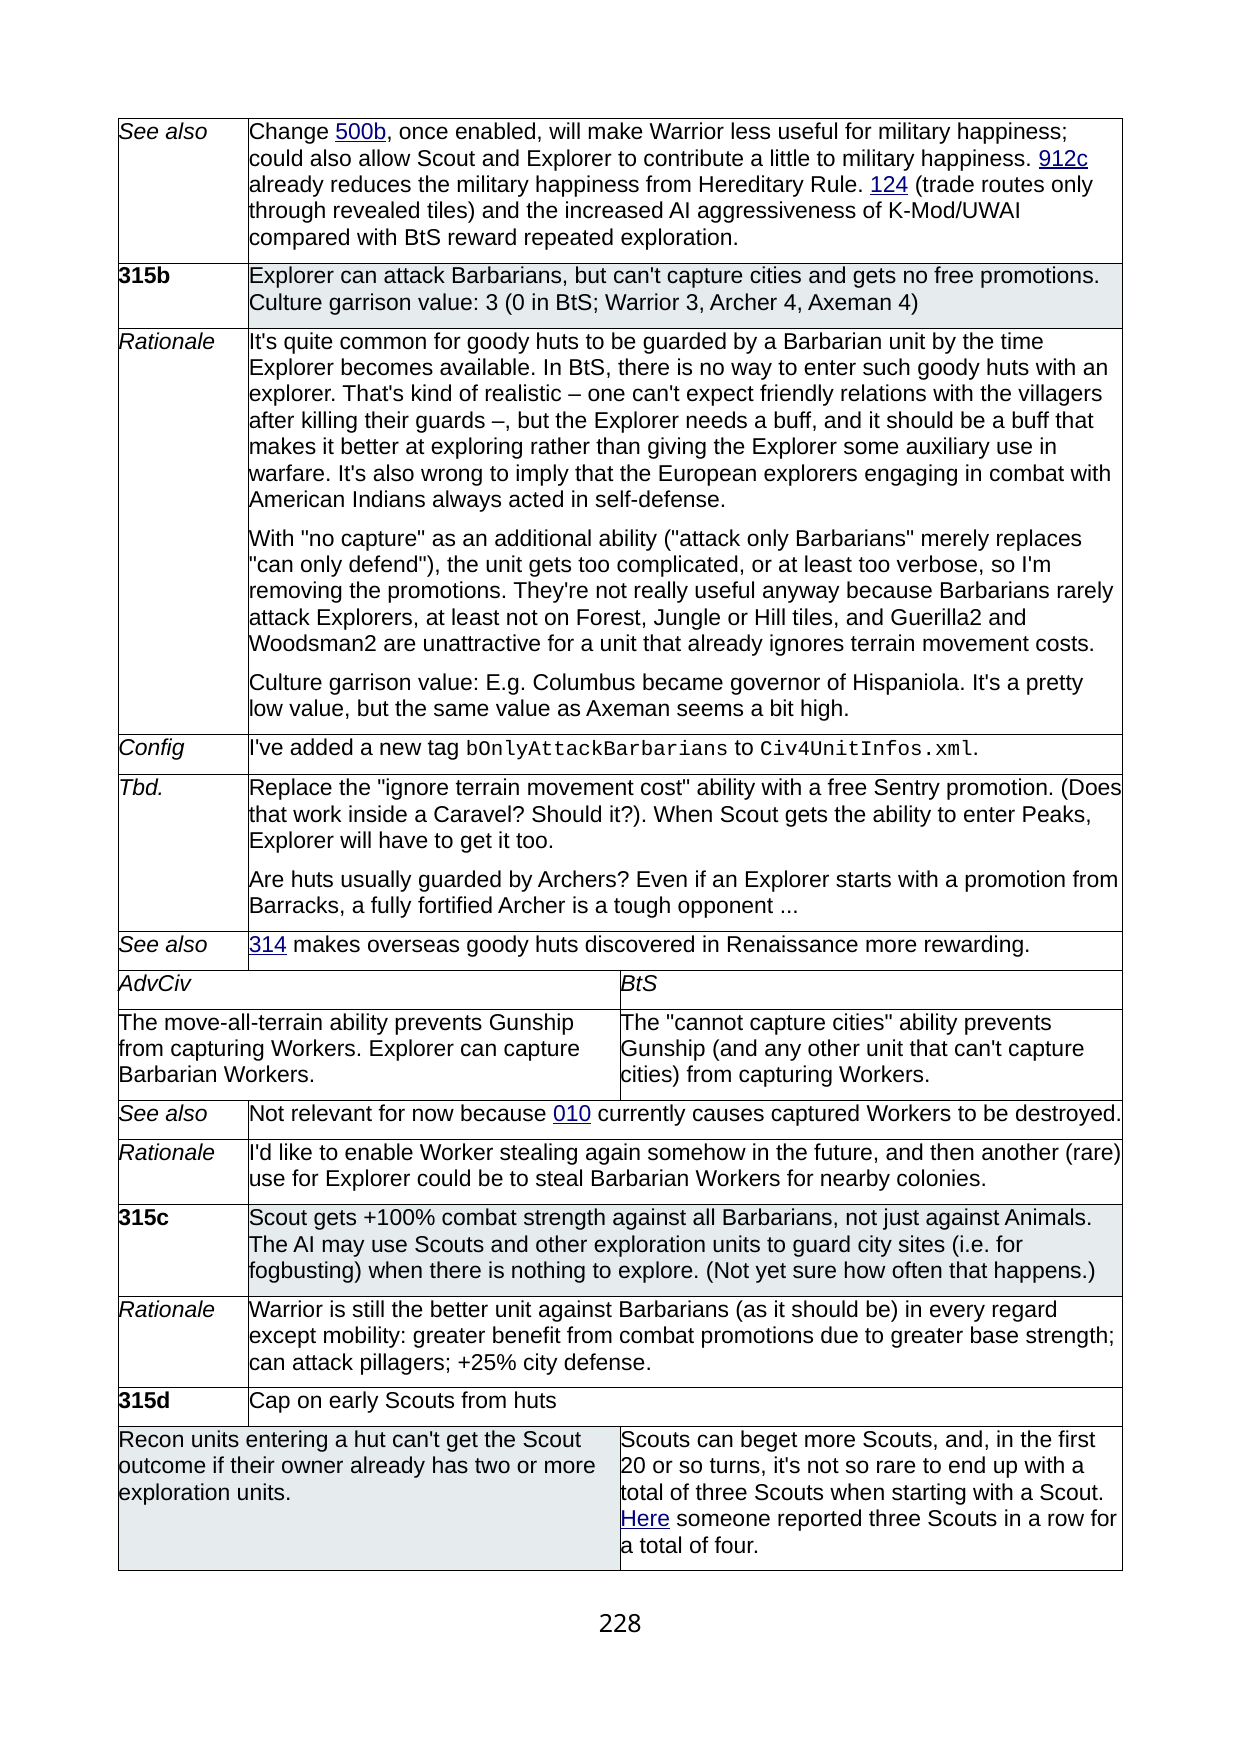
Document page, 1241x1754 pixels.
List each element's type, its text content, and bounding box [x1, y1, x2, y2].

table_cell I'd like to enable Worker stealing again somehow in the future, and then another (rare) use for Explorer could be to steal Barbarian Workers for nearby colonies. [249, 1140, 1122, 1204]
table_cell Not relevant for now because 010 currently causes captured Workers to be destroyed. [249, 1101, 1122, 1139]
table_cell BtS [621, 971, 1122, 1008]
table_cell 315c [119, 1205, 248, 1296]
table_cell Warrior is still the better unit against Barbarians (as it should be) in every regard except mobility: greater benefit from combat promotions due to greater base strength; can attack pillagers; +25% city defense. [249, 1297, 1122, 1387]
table_cell Tbd. [119, 775, 248, 931]
table_cell 315b [119, 264, 248, 328]
table_cell Explorer can attack Barbarians, but can't capture cities and gets no free promotions. Culture garrison value: 3 (0 in BtS; Warrior 3, Archer 4, Axeman 4) [249, 264, 1122, 328]
table_cell The move-all-terrain ability prevents Gunship from capturing Workers. Explorer can capture Barbarian Workers. [119, 1010, 620, 1100]
table_cell Scouts can beget more Scouts, and, in the first 20 or so turns, it's not so rare to end up with a total of three Scouts when starting with a Scout. Here someone reported three Scouts in a row for a total of four. [621, 1427, 1122, 1570]
table_cell Rationale [119, 1140, 248, 1204]
table_cell The "cannot capture cities" ability prevents Gunship (and any other unit that can't capture cities) from capturing Workers. [621, 1010, 1122, 1100]
table_cell Rationale [119, 329, 248, 734]
table_cell AdvCiv [119, 971, 620, 1008]
table_cell Replace the "ignore terrain movement cost" ability with a free Sentry promotion. (Does that work inside a Caravel? Should it?). When Scout gets the ability to enter Peaks, Explorer will have to get it too. Are huts usually guarded by Archers? Even if an Explorer starts with a promotion from Barracks, a fully fortified Archer is a tough opponent ... [249, 775, 1122, 931]
table_cell Recon units entering a hut can't get the Scout outcome if their owner already has two or more exploration units. [119, 1427, 620, 1570]
table_cell Rationale [119, 1297, 248, 1387]
table_cell See also [119, 1101, 248, 1139]
table_cell Change 500b, once enabled, will make Warrior less useful for military happiness; could also allow Scout and Explorer to contribute a little to military happiness. 912c already reduces the military happiness from Hereditary Rule. 124 (trade routes only through revealed tiles) and the increased AI aggressiveness of K-Mod/UWAI compared with BtS reward repeated exploration. [249, 119, 1122, 262]
table_cell Cap on early Scouts from huts [249, 1388, 1122, 1426]
table_cell It's quite common for goody huts to be guarded by a Barbarian unit by the time Explorer becomes available. In BtS, there is no way to enter such goody huts with an explorer. That's kind of realistic – one can't expect friendly relations with the villagers after killing their guards –, but the Explorer needs a buff, and it should be a buff that makes it better at exploring rather than giving the Explorer some auxiliary use in warfare. It's also wrong to imply that the European explorers engaging in combat with American Indians always acted in self-defense. With "no capture" as an additional ability ("attack only Barbarians" merely replaces "can only defend"), the unit gets too complicated, or at least too verbose, so I'm removing the promotions. They're not really useful anyway because Barbarians rarely attack Explorers, at least not on Forest, Jungle or Hill tiles, and Guerilla2 and Woodsman2 are unattractive for a unit that already ignores terrain movement costs. Culture garrison value: E.g. Columbus became governor of Hispaniola. It's a pretty low value, but the same value as Axeman seems a bit high. [249, 329, 1122, 734]
table_cell 314 makes overseas goody huts discovered in Renaissance more rewarding. [249, 932, 1122, 969]
table_cell See also [119, 932, 248, 969]
table_cell Scout gets +100% combat strength against all Barbarians, not just against Animals. The AI may use Scouts and other exploration units to guard city sites (i.e. for fogbusting) when there is nothing to explore. (Not yet sure how often that happens.) [249, 1205, 1122, 1296]
table_cell I've added a new tag bOnlyAttackBarbarians to Civ4UnitInfos.xml. [249, 735, 1122, 774]
table_cell 315d [119, 1388, 248, 1426]
table_cell Config [119, 735, 248, 774]
table_cell See also [119, 119, 248, 262]
